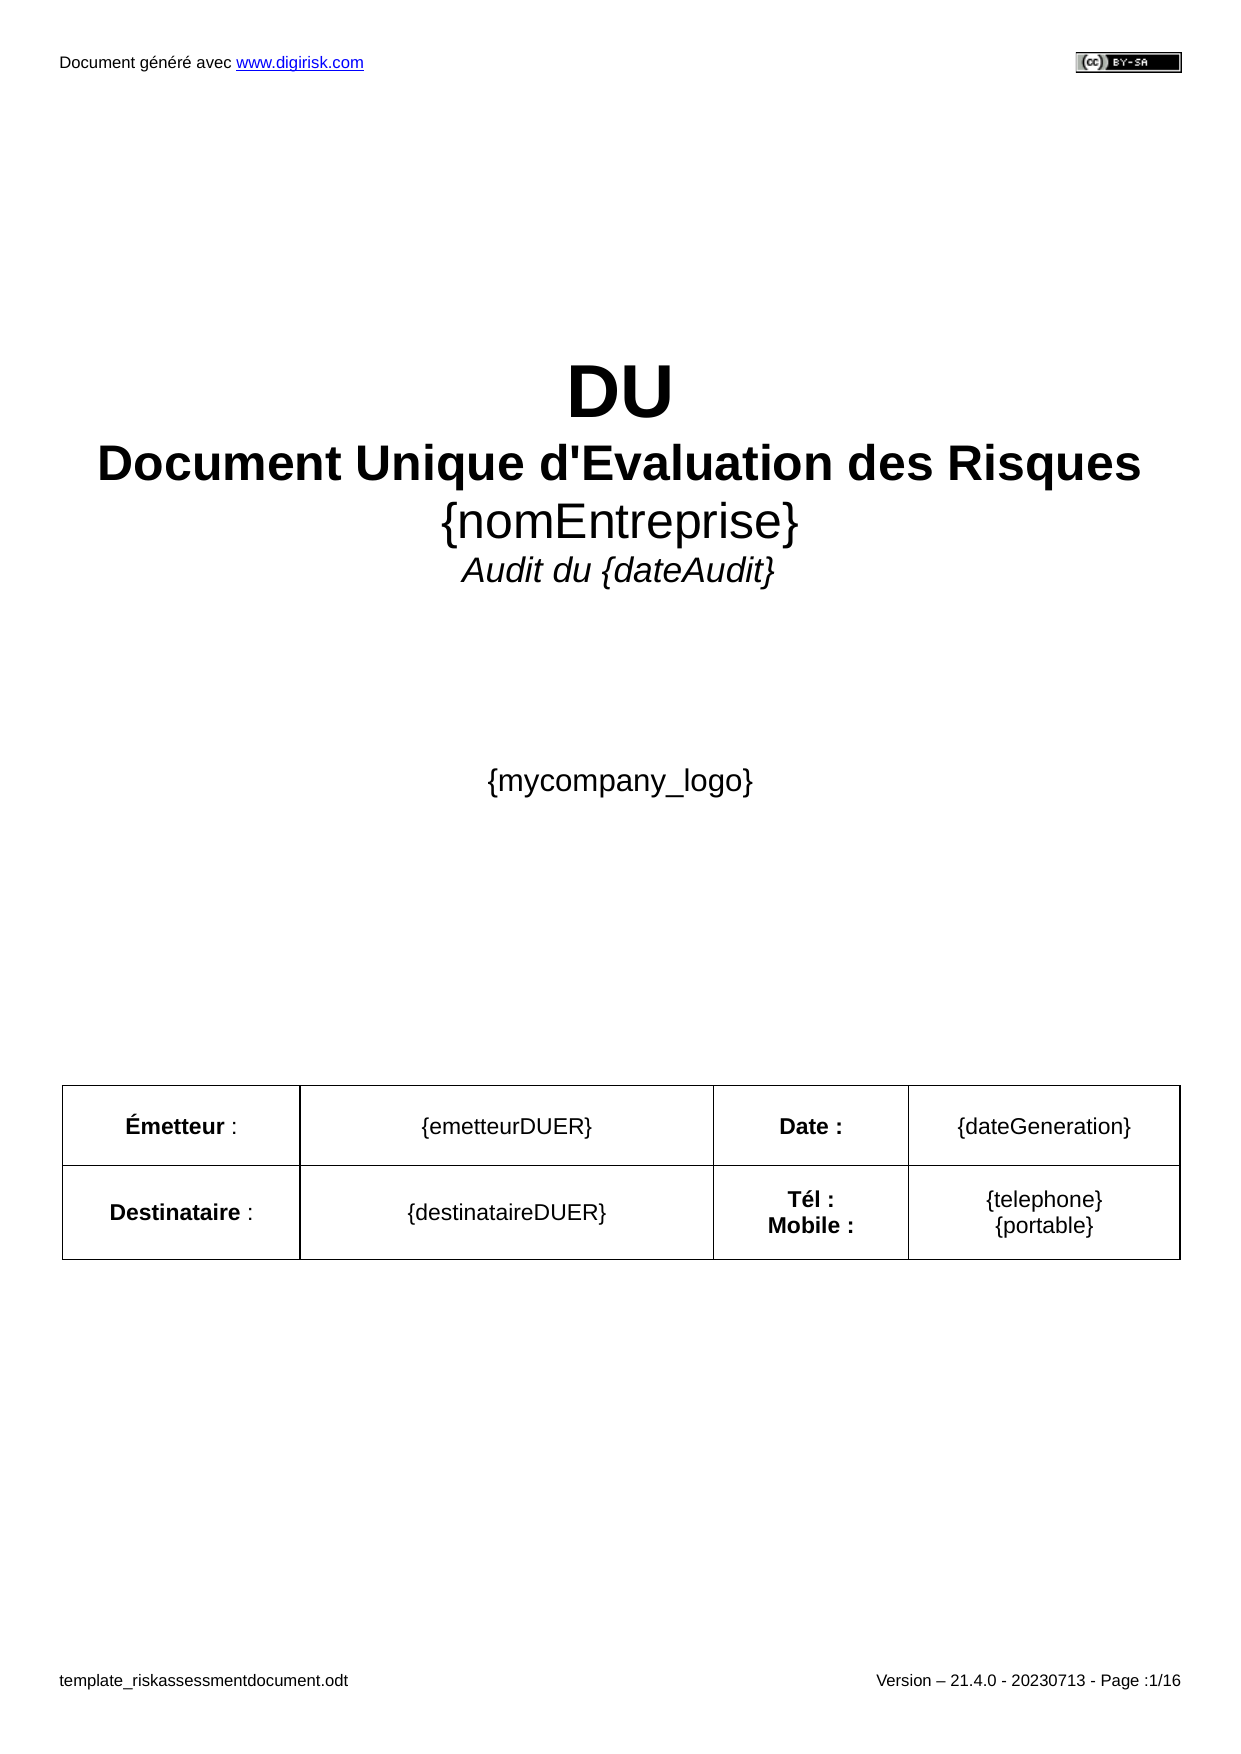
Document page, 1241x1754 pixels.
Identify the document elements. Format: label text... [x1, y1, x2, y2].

text {mycompany_logo} [59, 762, 1181, 798]
table_header {emetteurDUER} [301, 1086, 713, 1165]
table_header Date : [714, 1086, 908, 1165]
table_header Émetteur : [63, 1086, 299, 1165]
table_cell {telephone} {portable} [909, 1166, 1179, 1258]
text {nomEntreprise} [59, 491, 1181, 549]
table_cell Tél : Mobile : [714, 1166, 908, 1258]
table_cell {destinataireDUER} [301, 1166, 713, 1258]
text DU [59, 347, 1181, 434]
table_cell Destinataire : [63, 1166, 299, 1258]
table_header {dateGeneration} [909, 1086, 1179, 1165]
text Document Unique d'Evaluation des Risques [59, 434, 1181, 491]
picture [1075, 52, 1182, 73]
text Audit du {dateAudit} [59, 549, 1181, 589]
